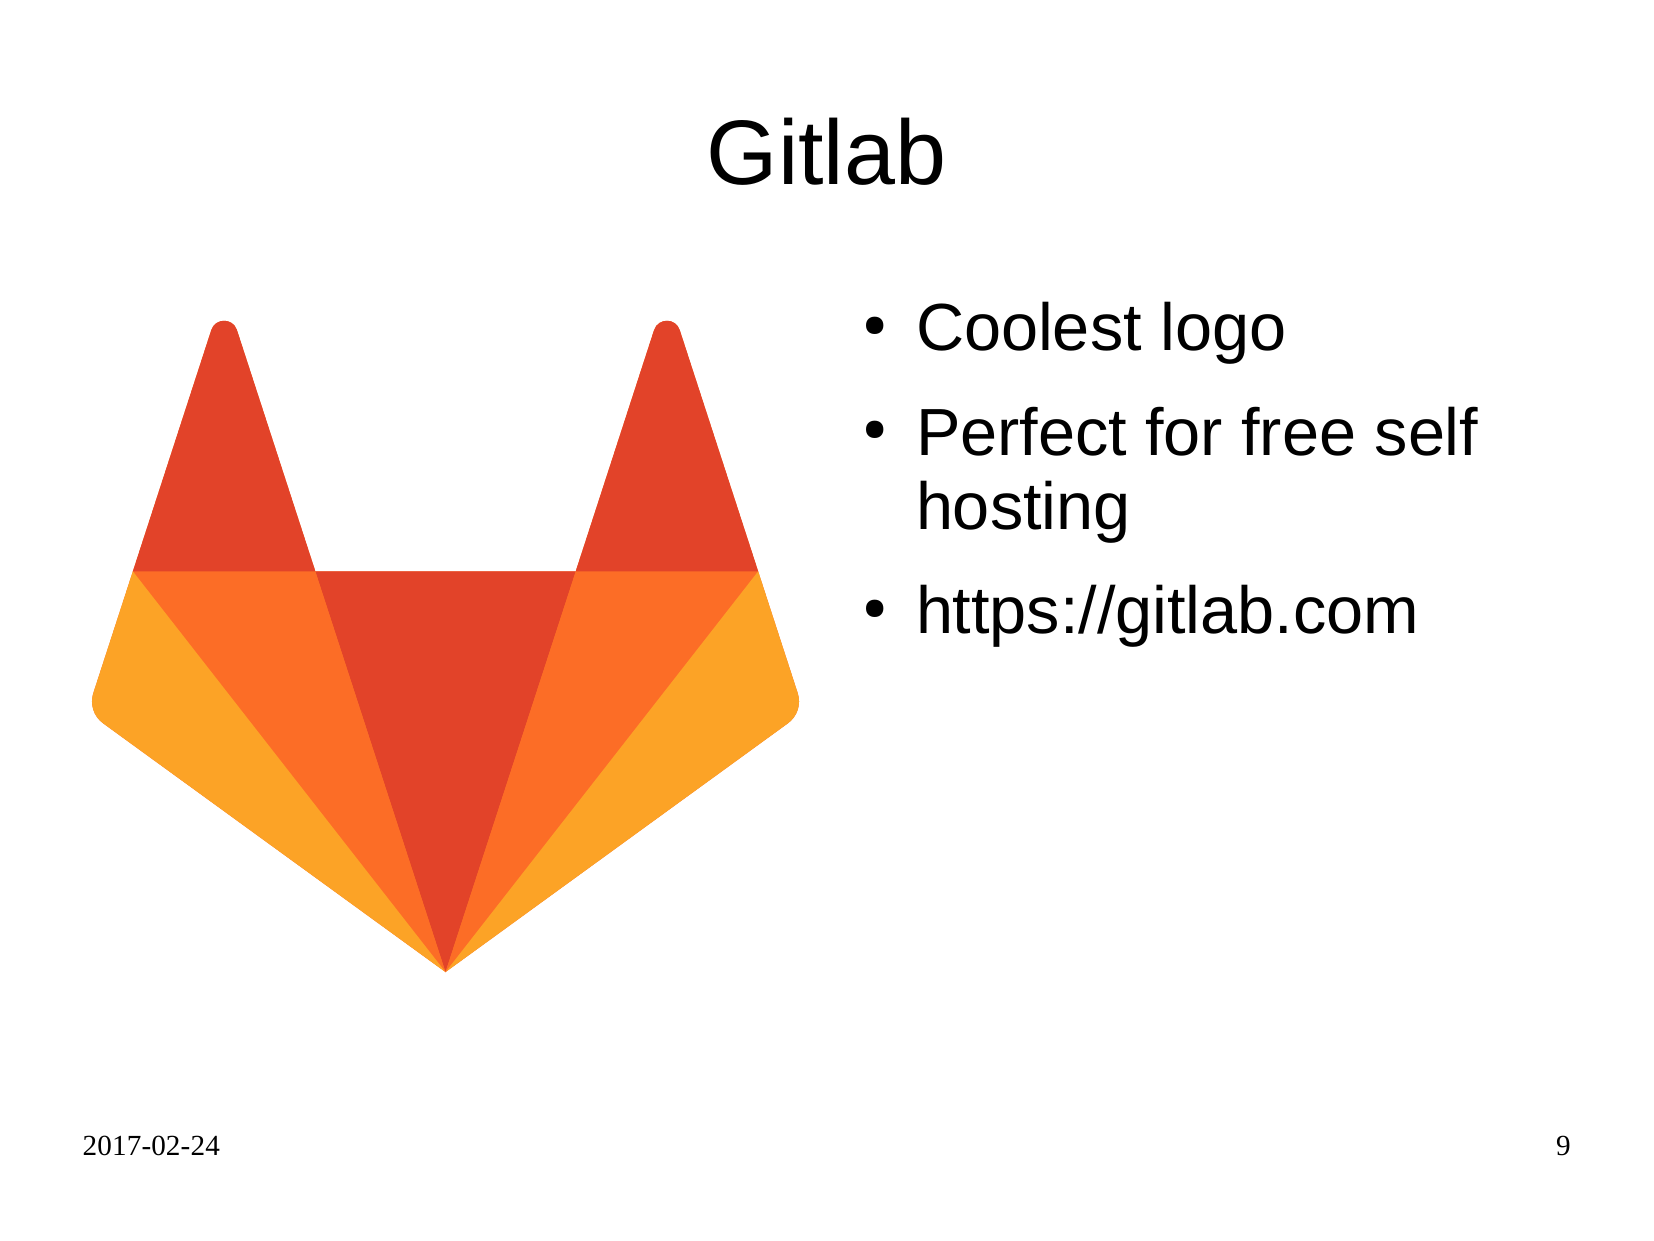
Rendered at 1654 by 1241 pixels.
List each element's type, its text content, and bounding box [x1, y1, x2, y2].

picture [86, 290, 806, 1010]
list Coolest logo Perfect for free self hosting https://gitlab.com [845, 290, 1572, 1010]
title Gitlab [82, 49, 1571, 257]
